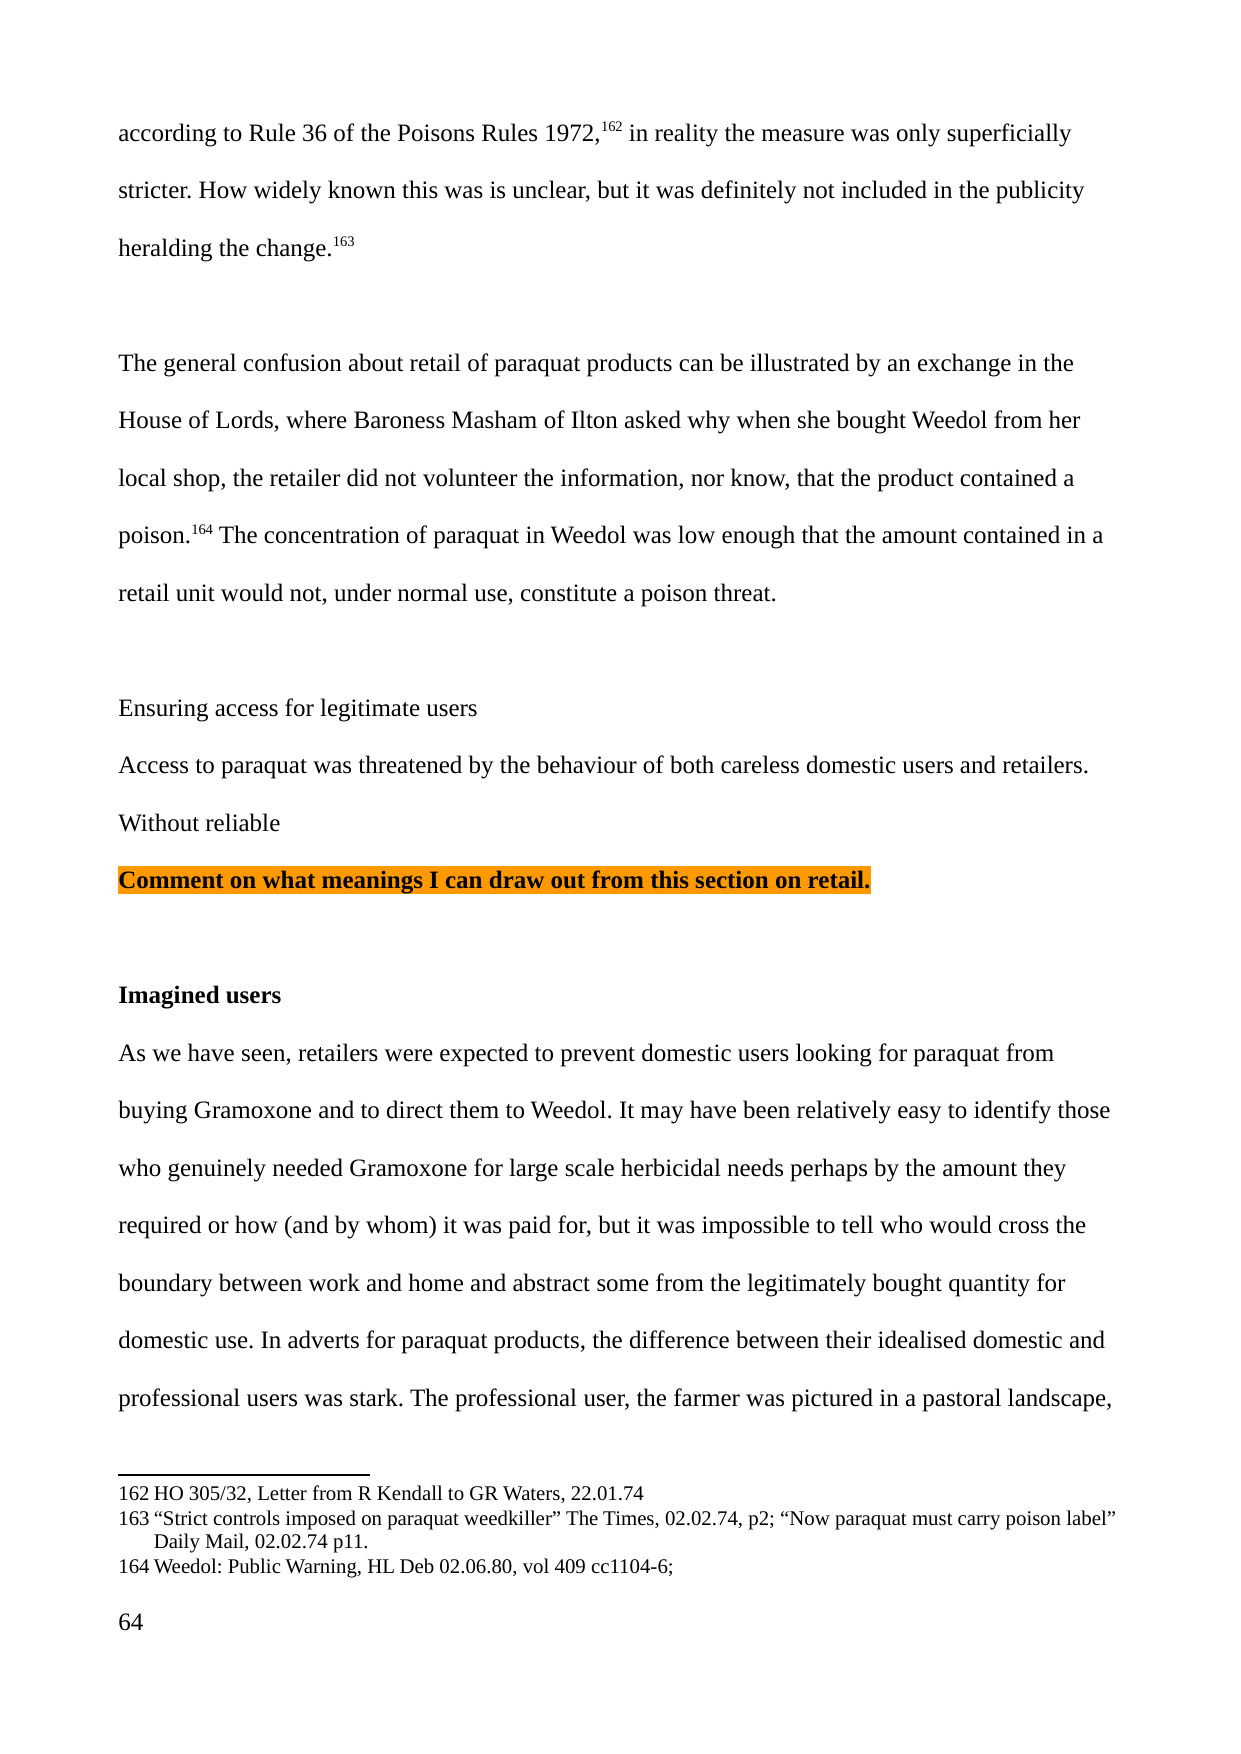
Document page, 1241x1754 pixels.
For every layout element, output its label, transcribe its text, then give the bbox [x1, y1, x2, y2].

text Access to paraquat was threatened by the behaviour of both careless domestic users and retailers. Without reliable [118, 751, 1122, 837]
text Weedol: Public Warning, HL Deb 02.06.80, vol 409 cc1104-6; [118, 1553, 1122, 1578]
text Ensuring access for legitimate users [118, 693, 1122, 722]
text Imagined users [118, 981, 1122, 1009]
text according to Rule 36 of the Poisons Rules 1972, in reality the measure was only superficially stricter. How widely known this was is unclear, but it was definitely not included in the publicity heralding the change. [118, 118, 1122, 262]
text The general confusion about retail of paraquat products can be illustrated by an exchange in the House of Lords, where Baroness Masham of Ilton asked why when she bought Weedol from her local shop, the retailer did not volunteer the information, nor know, that the product contained a poison. The concentration of paraquat in Weedol was low enough that the amount contained in a retail unit would not, under normal use, constitute a poison threat. [118, 348, 1122, 607]
text Comment on what meanings I can draw out from this section on retail. [118, 866, 1122, 894]
text “Strict controls imposed on paraquat weedkiller” The Times, 02.02.74, p2; “Now paraquat must carry poison label” Daily Mail, 02.02.74 p11. [118, 1505, 1122, 1553]
text HO 305/32, Letter from R Kendall to GR Waters, 22.01.74 [118, 1481, 1122, 1505]
text As we have seen, retailers were expected to prevent domestic users looking for paraquat from buying Gramoxone and to direct them to Weedol. It may have been relatively easy to identify those who genuinely needed Gramoxone for large scale herbicidal needs perhaps by the amount they required or how (and by whom) it was paid for, but it was impossible to tell who would cross the boundary between work and home and abstract some from the legitimately bought quantity for domestic use. In adverts for paraquat products, the difference between their idealised domestic and professional users was stark. The professional user, the farmer was pictured in a pastoral landscape, [118, 1038, 1122, 1412]
